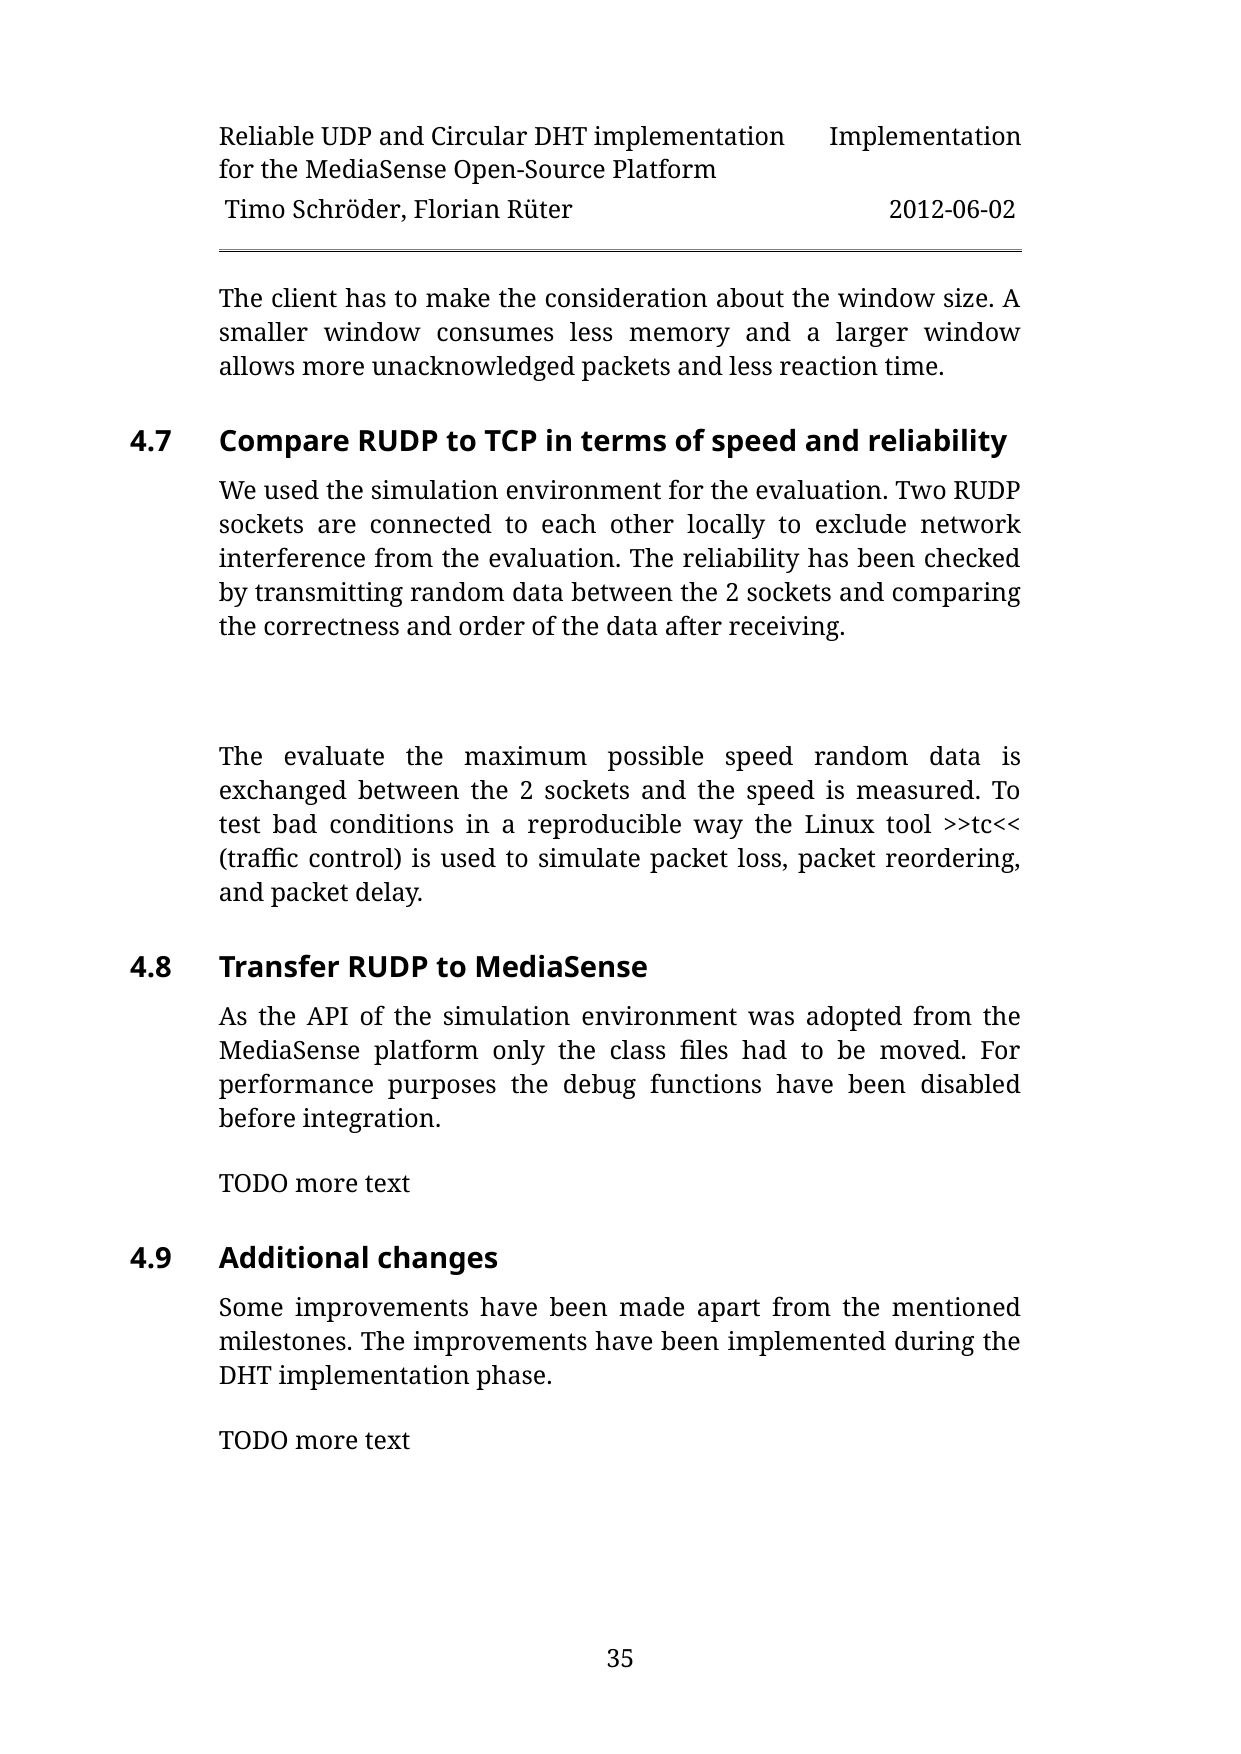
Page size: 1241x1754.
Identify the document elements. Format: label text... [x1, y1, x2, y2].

subtitle Compare RUDP to TCP in terms of speed and reliability [130, 420, 1022, 460]
text The evaluate the maximum possible speed random data is exchanged between the 2 sockets and the speed is measured. To test bad conditions in a reproducible way the Linux tool >>tc<< (traffic control) is used to simulate packet loss, packet reordering, and packet delay. [218, 739, 1022, 909]
text The client has to make the consideration about the window size. A smaller window consumes less memory and a larger window allows more unacknowledged packets and less reaction time. [218, 281, 1022, 383]
text As the API of the simulation environment was adopted from the MediaSense platform only the class files had to be moved. For performance purposes the debug functions have been disabled before integration. [218, 999, 1022, 1135]
text TODO more text [218, 1166, 1022, 1200]
text We used the simulation environment for the evaluation. Two RUDP sockets are connected to each other locally to exclude network interference from the evaluation. The reliability has been checked by transmitting random data between the 2 sockets and comparing the correctness and order of the data after receiving. [218, 473, 1022, 643]
text Some improvements have been made apart from the mentioned milestones. The improvements have been implemented during the DHT implementation phase. [218, 1290, 1022, 1392]
subtitle Transfer RUDP to MediaSense [130, 946, 1022, 986]
subtitle Additional changes [130, 1237, 1022, 1277]
text TODO more text [218, 1423, 1022, 1457]
